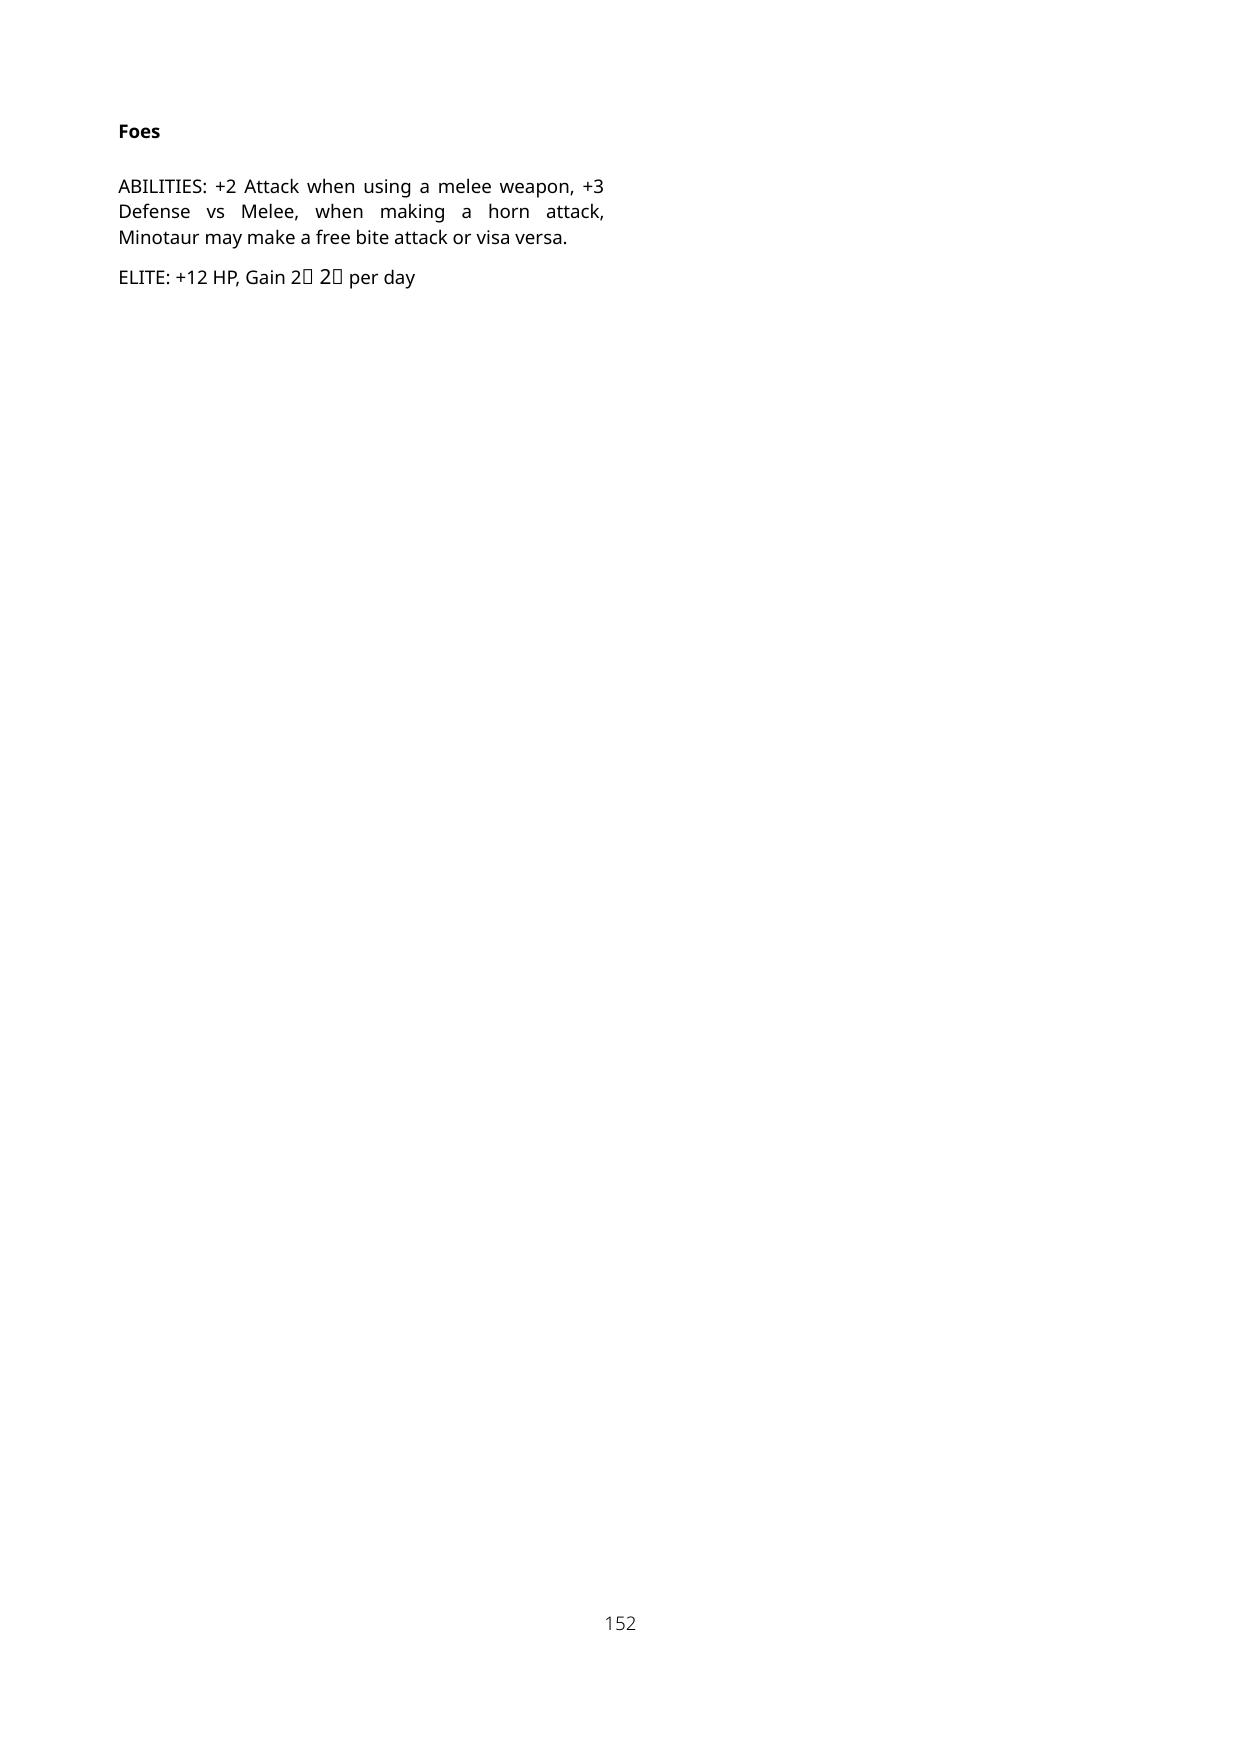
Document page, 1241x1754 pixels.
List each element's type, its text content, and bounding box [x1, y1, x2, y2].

text ABILITIES: +2 Attack when using a melee weapon, +3 Defense vs Melee, when making a horn attack, Minotaur may make a free bite attack or visa versa. [118, 173, 605, 250]
text ELITE: +12 HP, Gain 2 2 per day [118, 262, 605, 291]
